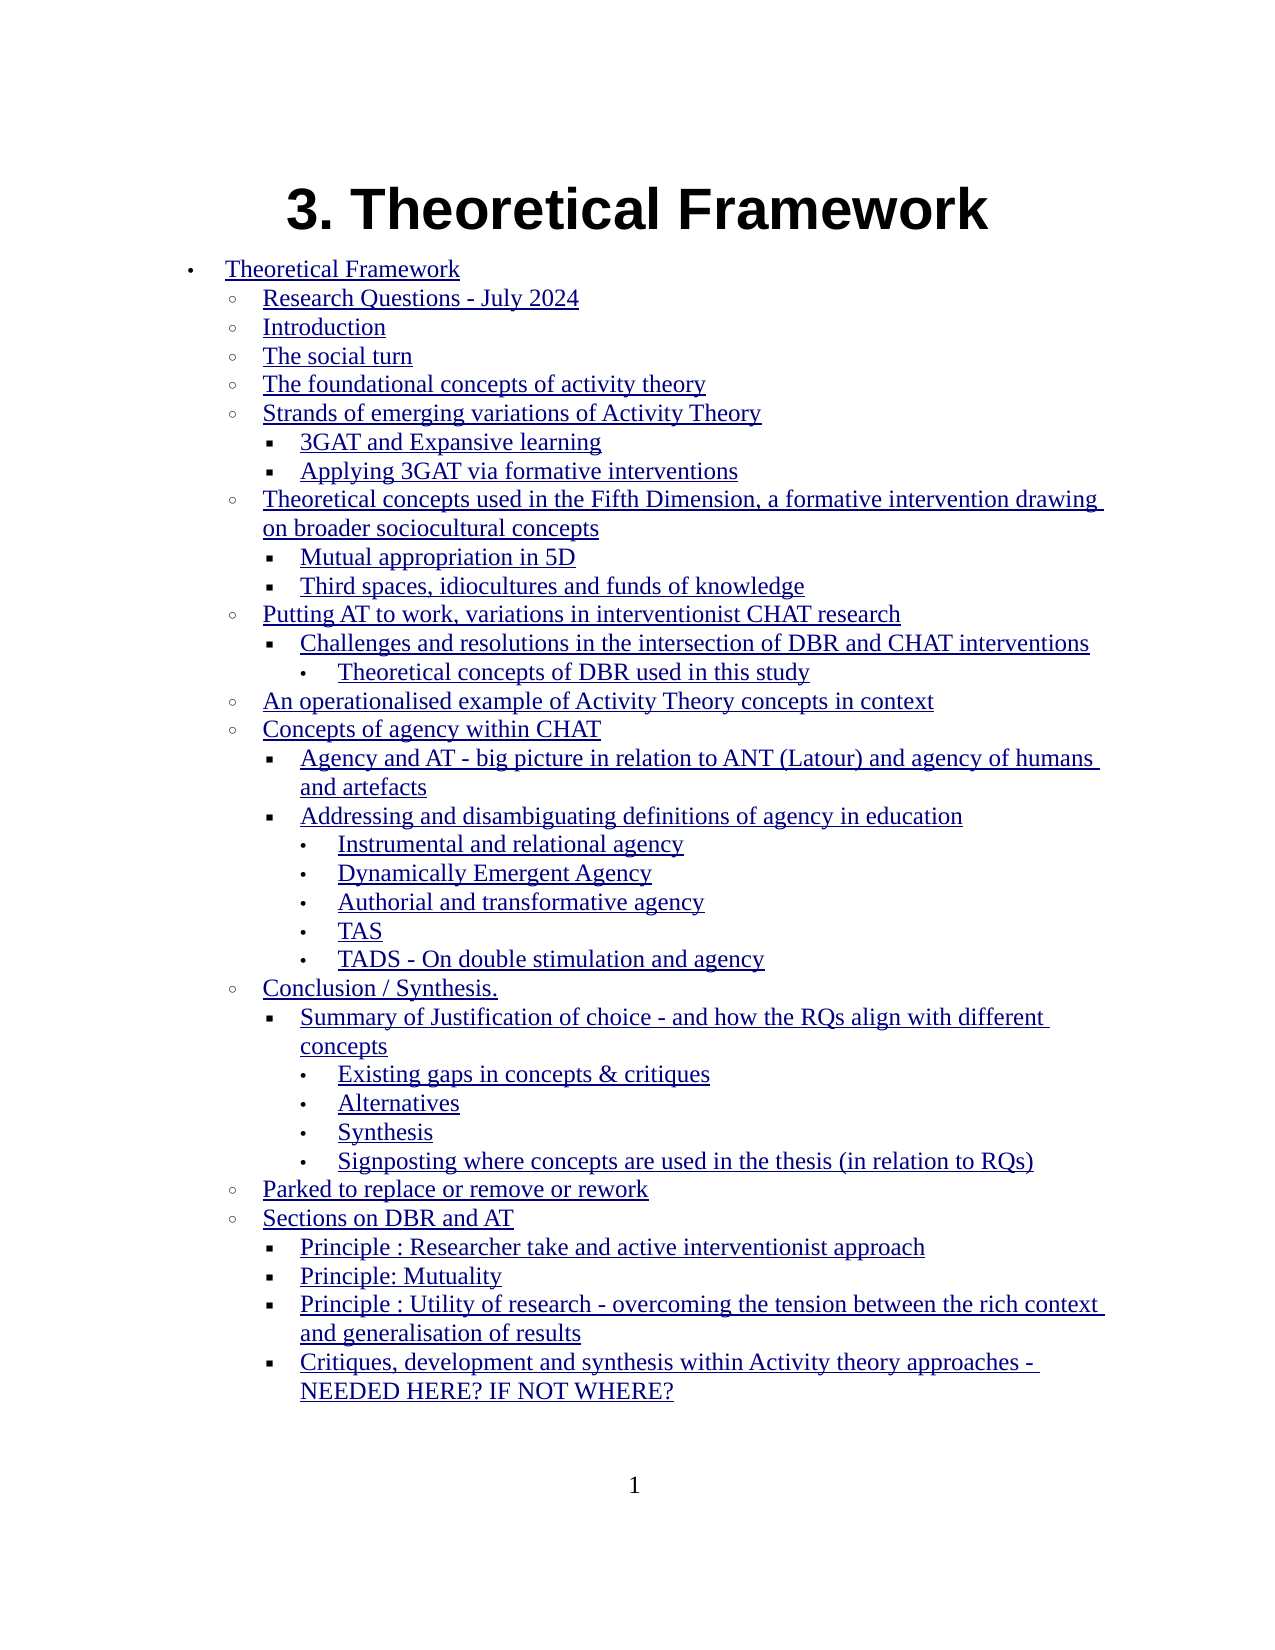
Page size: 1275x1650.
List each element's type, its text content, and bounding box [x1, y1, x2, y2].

list Existing gaps in concepts & critiques [300, 1059, 1125, 1088]
list Alternatives [300, 1088, 1125, 1117]
list Strands of emerging variations of Activity Theory [225, 398, 1125, 427]
list The foundational concepts of activity theory [225, 369, 1125, 398]
list Agency and AT - big picture in relation to ANT (Latour) and agency of humans and artefacts [262, 743, 1125, 801]
list Synthesis [300, 1117, 1125, 1146]
list Principle : Utility of research - overcoming the tension between the rich context and generalisation of results [262, 1289, 1125, 1347]
list Addressing and disambiguating definitions of agency in education [262, 801, 1125, 829]
list Research Questions - July 2024 [225, 283, 1125, 312]
list Concepts of agency within CHAT [225, 714, 1125, 743]
list Authorial and transformative agency [300, 887, 1125, 916]
list Theoretical Framework [187, 254, 1125, 283]
list Parked to replace or remove or rework [225, 1174, 1125, 1203]
list Critiques, development and synthesis within Activity theory approaches - NEEDED HERE? IF NOT WHERE? [262, 1347, 1125, 1404]
list Dynamically Emergent Agency [300, 858, 1125, 887]
list Third spaces, idiocultures and funds of knowledge [262, 571, 1125, 599]
list TAS [300, 916, 1125, 944]
list Challenges and resolutions in the intersection of DBR and CHAT interventions [262, 628, 1125, 657]
list Instrumental and relational agency [300, 829, 1125, 858]
list Principle : Researcher take and active interventionist approach [262, 1232, 1125, 1261]
list An operationalised example of Activity Theory concepts in context [225, 686, 1125, 714]
list Mutual appropriation in 5D [262, 542, 1125, 571]
list TADS - On double stimulation and agency [300, 944, 1125, 973]
list Introduction [225, 312, 1125, 341]
list Applying 3GAT via formative interventions [262, 456, 1125, 484]
list Theoretical concepts used in the Fifth Dimension, a formative intervention drawing on broader sociocultural concepts [225, 484, 1125, 542]
list Theoretical concepts of DBR used in this study [300, 657, 1125, 686]
title 3. Theoretical Framework [150, 175, 1125, 242]
list The social turn [225, 341, 1125, 369]
list Sections on DBR and AT [225, 1203, 1125, 1232]
list Conclusion / Synthesis. [225, 973, 1125, 1002]
list Putting AT to work, variations in interventionist CHAT research [225, 599, 1125, 628]
list Principle: Mutuality [262, 1261, 1125, 1289]
list Summary of Justification of choice - and how the RQs align with different concepts [262, 1002, 1125, 1059]
list 3GAT and Expansive learning [262, 427, 1125, 456]
list Signposting where concepts are used in the thesis (in relation to RQs) [300, 1146, 1125, 1174]
